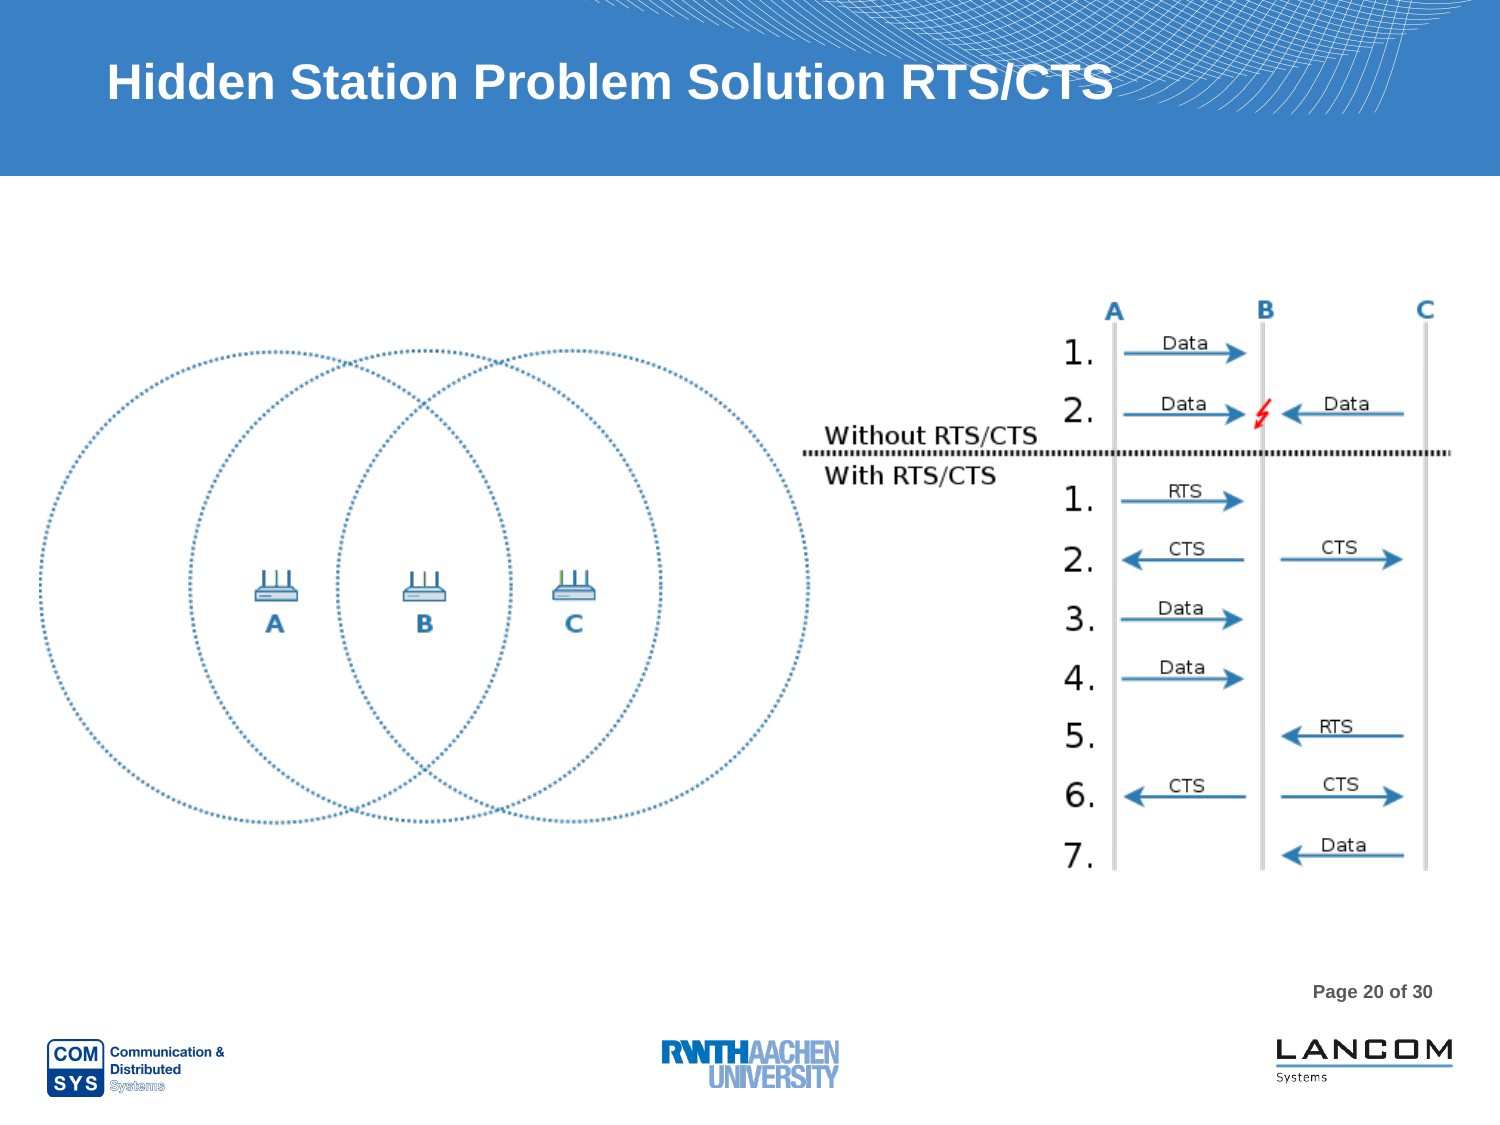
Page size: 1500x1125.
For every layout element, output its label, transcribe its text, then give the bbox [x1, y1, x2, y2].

picture [39, 295, 1453, 875]
picture [0, 0, 1500, 176]
title Hidden Station Problem Solution RTS/CTS [106, 35, 1176, 110]
picture [1275, 1039, 1453, 1084]
